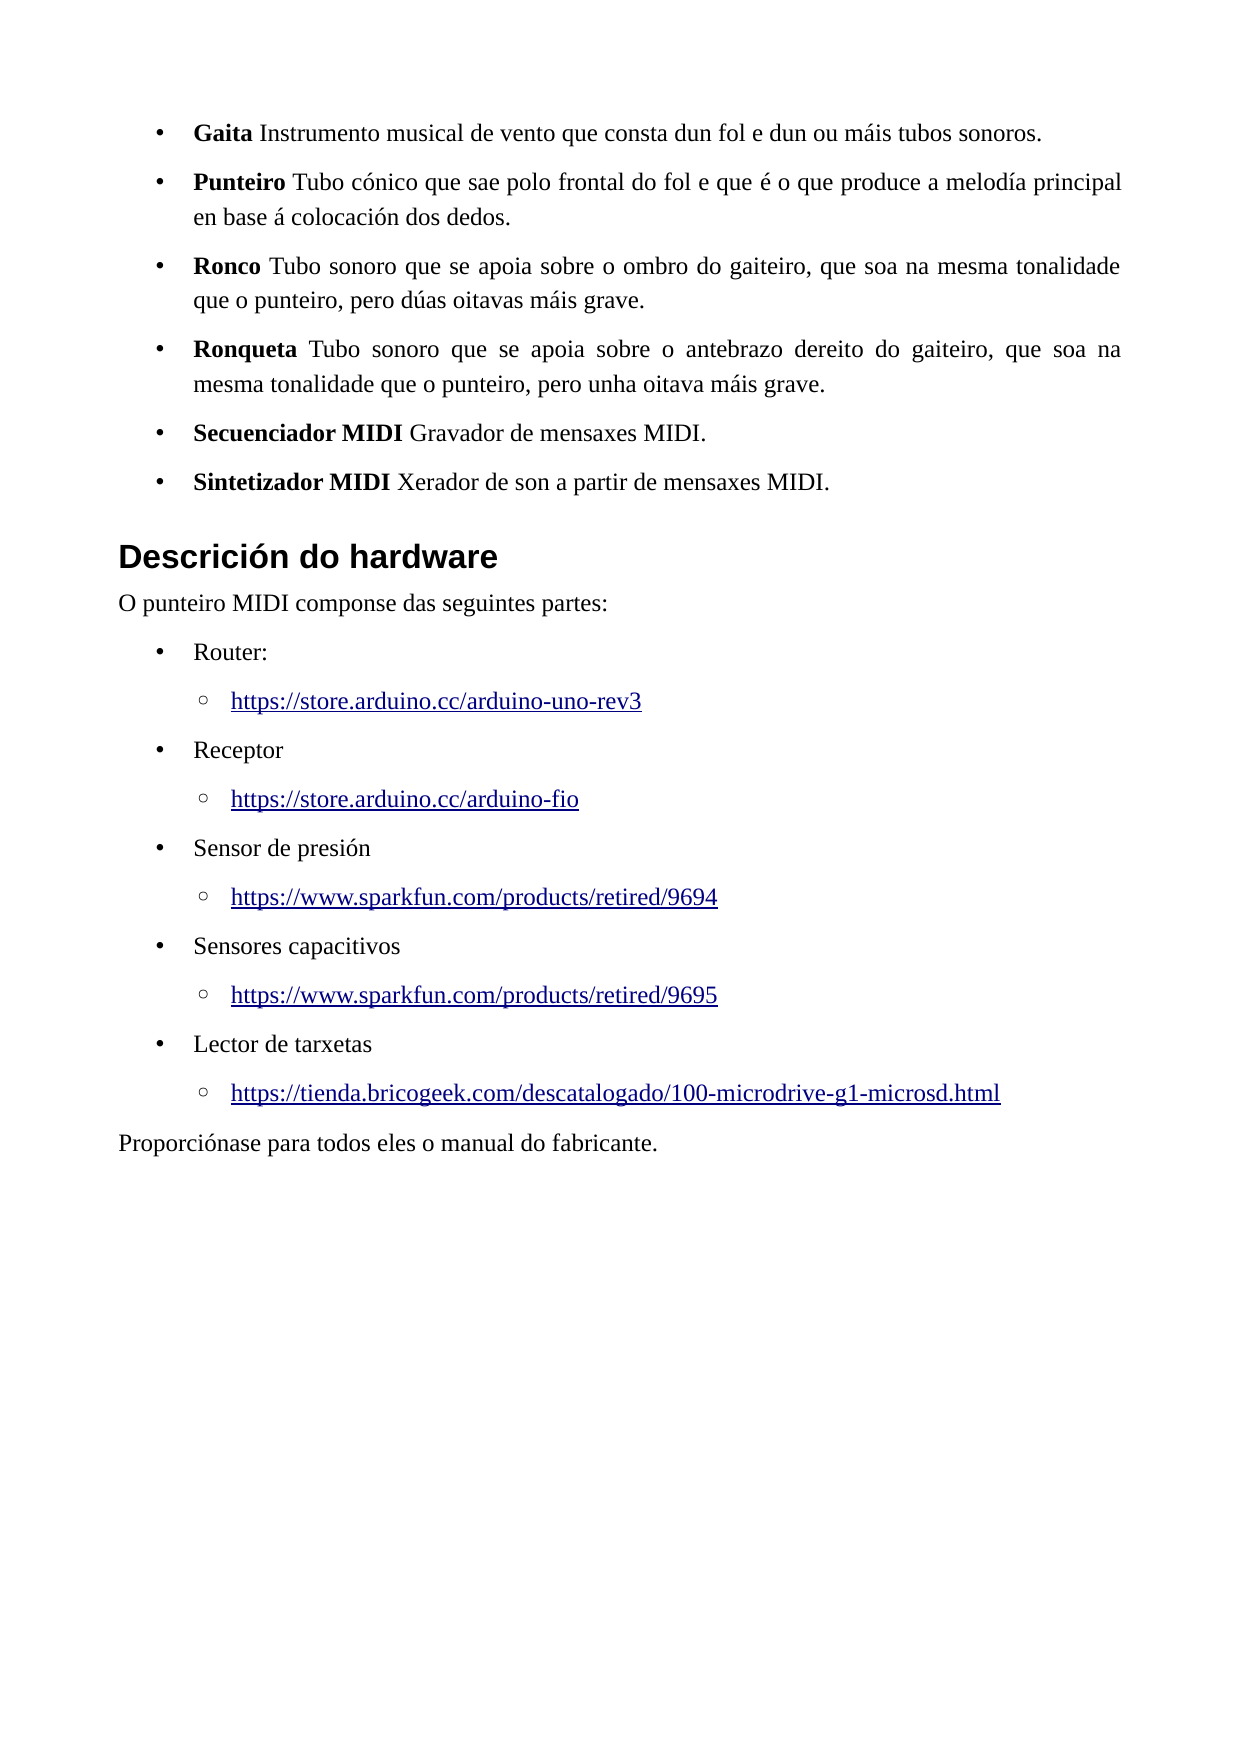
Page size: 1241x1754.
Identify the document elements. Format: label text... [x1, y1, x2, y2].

list https://store.arduino.cc/arduino-uno-rev3 [193, 686, 1122, 715]
list https://www.sparkfun.com/products/retired/9695 [193, 980, 1122, 1009]
list Punteiro Tubo cónico que sae polo frontal do fol e que é o que produce a melodía principal en base á colocación dos dedos. [156, 167, 1122, 230]
list Sensores capacitivos [156, 931, 1122, 960]
list Gaita Instrumento musical de vento que consta dun fol e dun ou máis tubos sonoros. [156, 118, 1122, 147]
list Secuenciador MIDI Gravador de mensaxes MIDI. [156, 418, 1122, 447]
text Proporciónase para todos eles o manual do fabricante. [118, 1128, 1122, 1156]
list https://www.sparkfun.com/products/retired/9694 [193, 882, 1122, 911]
list Ronqueta Tubo sonoro que se apoia sobre o antebrazo dereito do gaiteiro, que soa na mesma tonalidade que o punteiro, pero unha oitava máis grave. [156, 334, 1122, 397]
subtitle Descrición do hardware [118, 537, 1122, 575]
list Sintetizador MIDI Xerador de son a partir de mensaxes MIDI. [156, 467, 1122, 496]
list Ronco Tubo sonoro que se apoia sobre o ombro do gaiteiro, que soa na mesma tonalidade que o punteiro, pero dúas oitavas máis grave. [156, 251, 1122, 314]
list https://tienda.bricogeek.com/descatalogado/100-microdrive-g1-microsd.html [193, 1078, 1122, 1107]
list Receptor [156, 735, 1122, 764]
list Router: [156, 637, 1122, 666]
list Sensor de presión [156, 833, 1122, 862]
list Lector de tarxetas [156, 1029, 1122, 1058]
text O punteiro MIDI componse das seguintes partes: [118, 588, 1122, 617]
list https://store.arduino.cc/arduino-fio [193, 784, 1122, 813]
